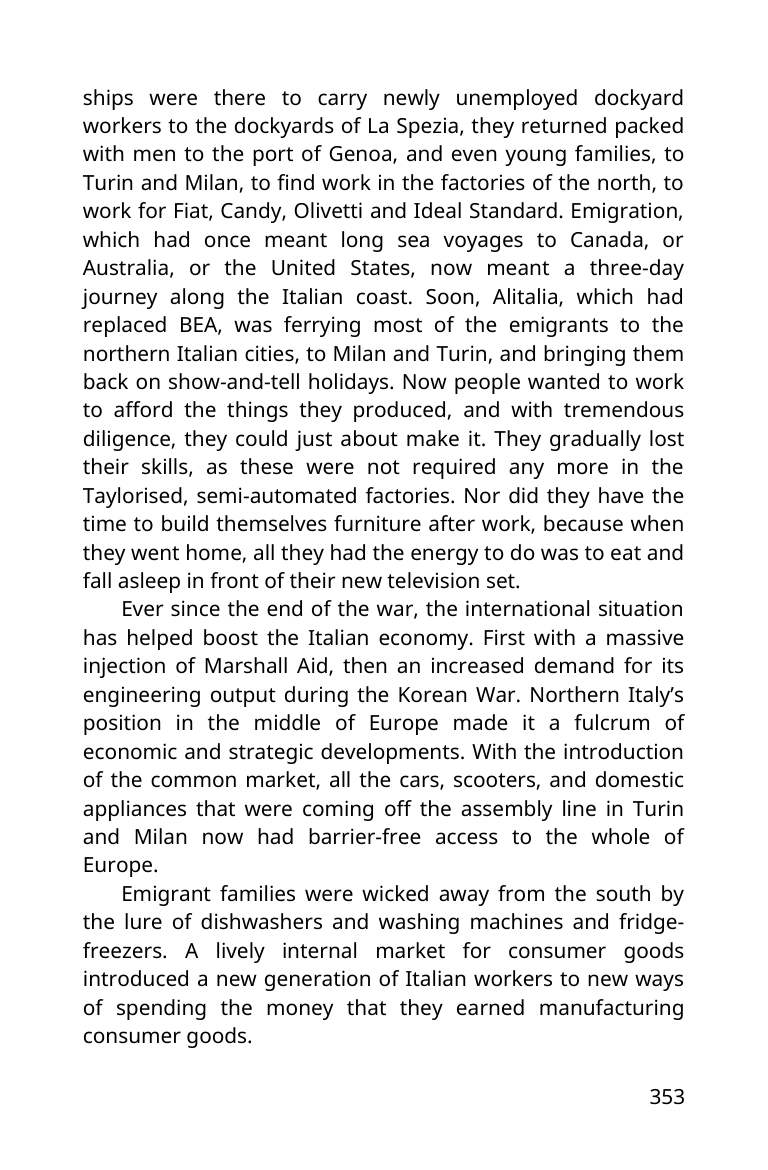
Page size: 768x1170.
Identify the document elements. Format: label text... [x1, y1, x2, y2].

text ships were there to carry newly unemployed dockyard workers to the dockyards of La Spezia, they returned packed with men to the port of Genoa, and even young families, to Turin and Milan, to find work in the factories of the north, to work for Fiat, Candy, Olivetti and Ideal Standard. Emigration, which had once meant long sea voyages to Canada, or Australia, or the United States, now meant a three-day journey along the Italian coast. Soon, Alitalia, which had replaced BEA, was ferrying most of the emigrants to the northern Italian cities, to Milan and Turin, and bringing them back on show-and-tell holidays. Now people wanted to work to afford the things they produced, and with tremendous diligence, they could just about make it. They gradually lost their skills, as these were not required any more in the Taylorised, semi-automated factories. Nor did they have the time to build themselves furniture after work, because when they went home, all they had the energy to do was to eat and fall asleep in front of their new television set. [83, 83, 685, 594]
text Emigrant families were wicked away from the south by the lure of dishwashers and washing machines and fridge-freezers. A lively internal market for consumer goods introduced a new generation of Italian workers to new ways of spending the money that they earned manufacturing consumer goods. [83, 879, 685, 1049]
text Ever since the end of the war, the international situation has helped boost the Italian economy. First with a massive injection of Marshall Aid, then an increased demand for its engineering output during the Korean War. Northern Italy’s position in the middle of Europe made it a fulcrum of economic and strategic developments. With the introduction of the common market, all the cars, scooters, and domestic appliances that were coming off the assembly line in Turin and Milan now had barrier-free access to the whole of Europe. [83, 594, 685, 879]
